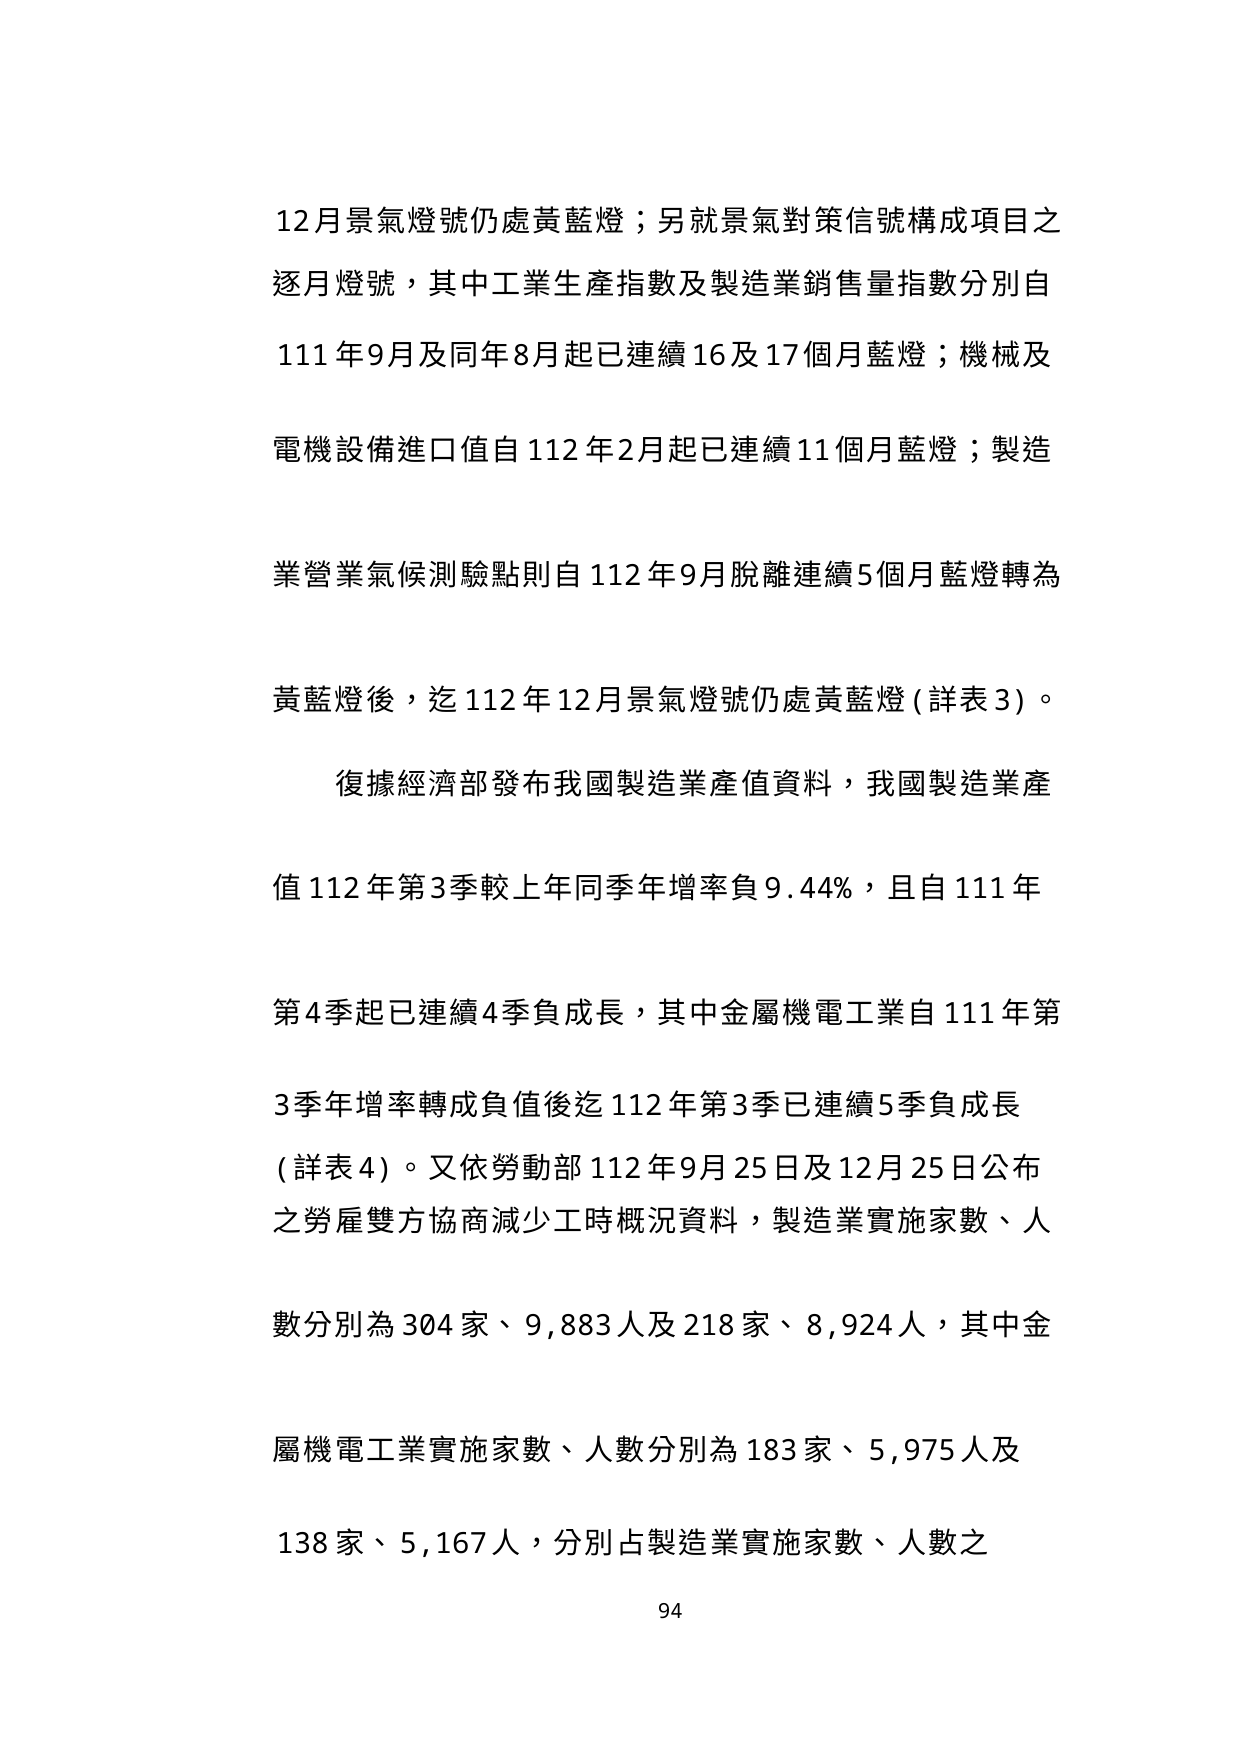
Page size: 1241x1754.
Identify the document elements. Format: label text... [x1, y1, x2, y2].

text 復據經濟部發布我國製造業產值資料，我國製造業產值112年第3季較上年同季年增率負9.44%，且自111年第4季起已連續4季負成長，其中金屬機電工業自111年第3季年增率轉成負值後迄112年第3季已連續5季負成長(詳表4)。又依勞動部112年9月25日及12月25日公布之勞雇雙方協商減少工時概況資料，製造業實施家數、人數分別為304家、9,883人及218家、8,924人，其中金屬機電工業實施家數、人數分別為183家、5,975人及138家、5,167人，分別占製造業實施家數、人數之 [266, 740, 1063, 1552]
text 12月景氣燈號仍處黃藍燈；另就景氣對策信號構成項目之逐月燈號，其中工業生產指數及製造業銷售量指數分別自111年9月及同年8月起已連續16及17個月藍燈；機械及電機設備進口值自112年2月起已連續11個月藍燈；製造業營業氣候測驗點則自112年9月脫離連續5個月藍燈轉為黃藍燈後，迄112年12月景氣燈號仍處黃藍燈(詳表3)。 [266, 177, 1063, 740]
